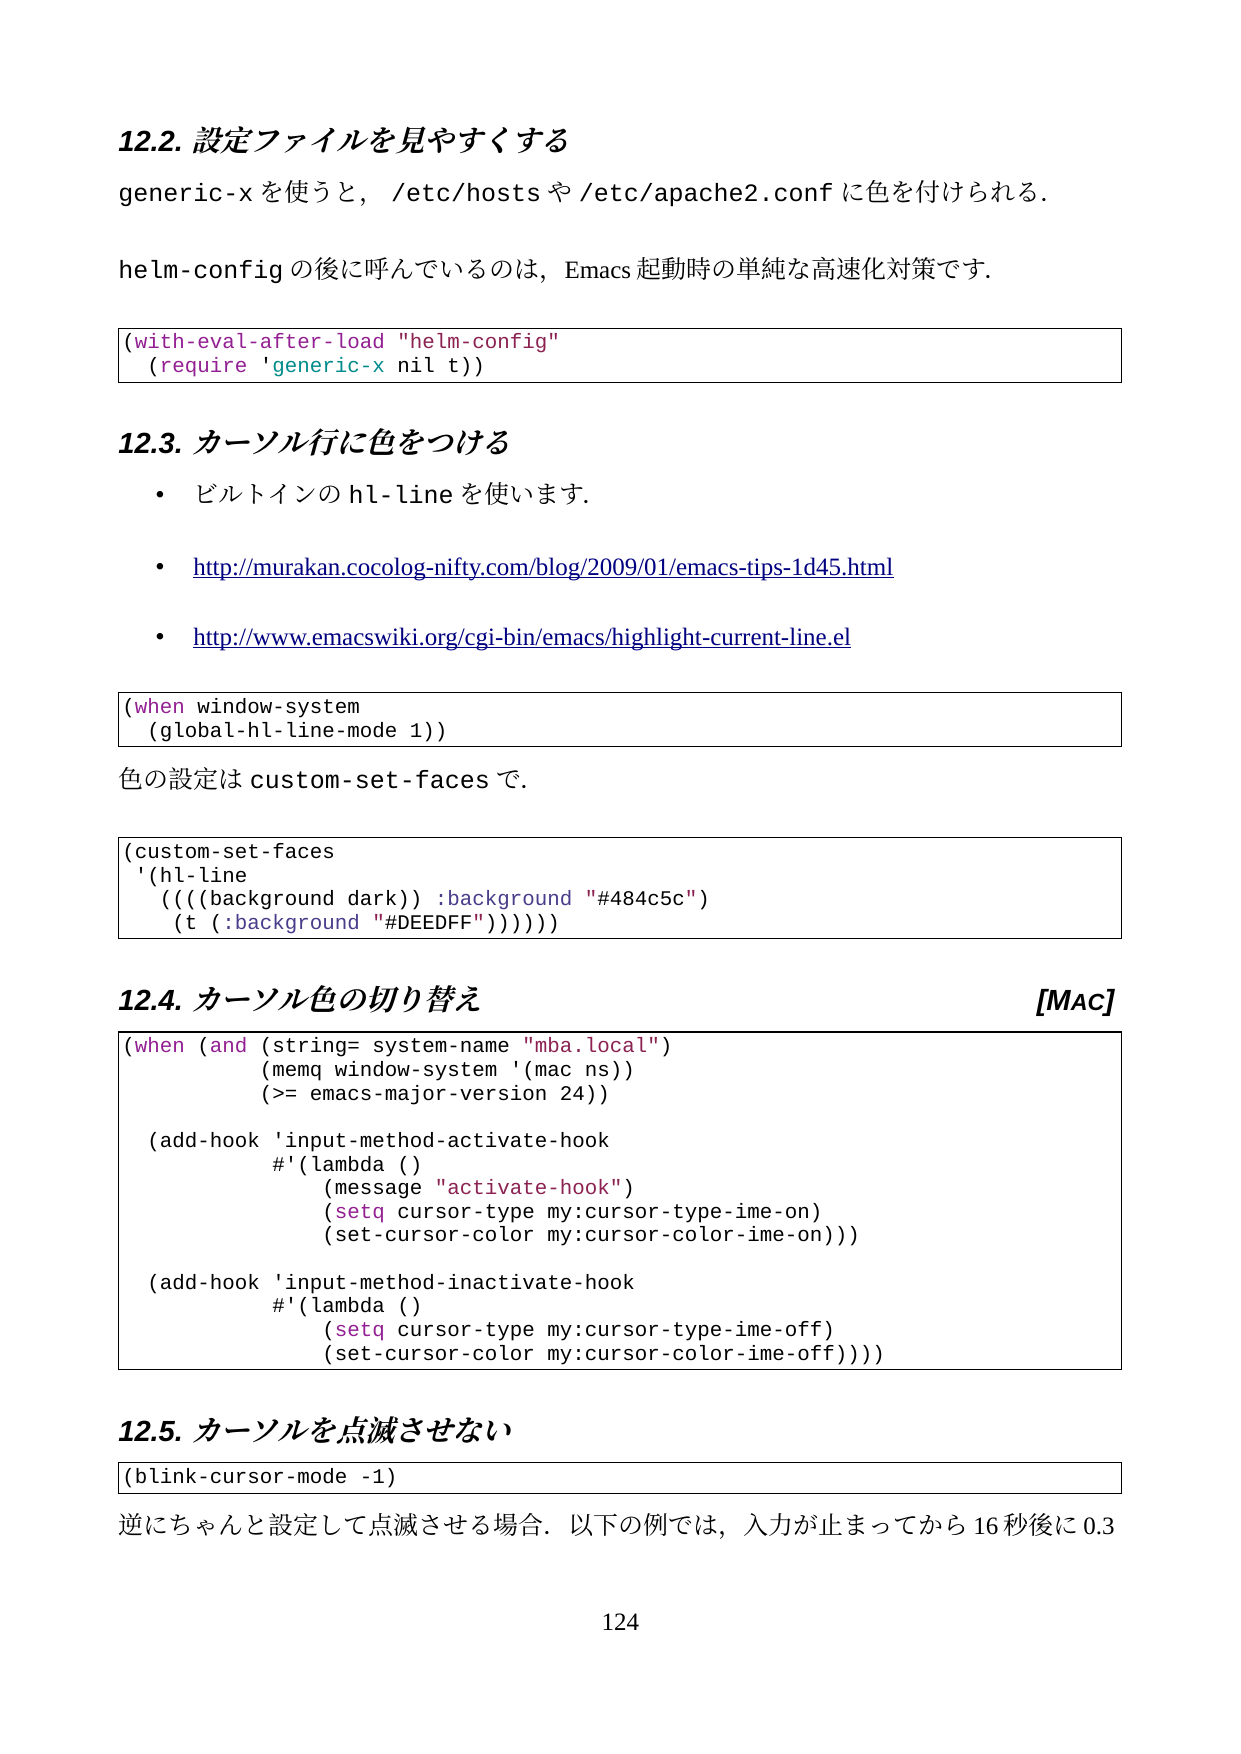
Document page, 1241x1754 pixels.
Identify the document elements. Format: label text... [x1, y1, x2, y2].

text ((((background dark)) :background "#484c5c") [119, 884, 1121, 908]
text (require 'generic-x nil t)) [119, 351, 1121, 382]
subtitle カーソル行に色をつける [118, 420, 1122, 462]
text generic-x を使うと， /etc/hosts や /etc/apache2.conf に色を付けられる． [118, 172, 1122, 237]
text (add-hook 'input-method-inactivate-hook [119, 1268, 1121, 1291]
subtitle 設定ファイルを見やすくする [118, 118, 1122, 160]
text (>= emacs-major-version 24)) [119, 1079, 1121, 1102]
text (when (and (string= system-name "mba.local") [119, 1033, 1121, 1055]
text (set-cursor-color my:cursor-color-ime-on))) [119, 1221, 1121, 1244]
text #'(lambda () [119, 1291, 1121, 1315]
text (memq window-system '(mac ns)) [119, 1055, 1121, 1079]
text (message "activate-hook") [119, 1173, 1121, 1197]
list ビルトインの hl-line を使います． [156, 474, 1122, 539]
text (t (:background "#DEEDFF")))))) [119, 908, 1121, 938]
text (set-cursor-color my:cursor-color-ime-off)))) [119, 1339, 1121, 1369]
text (add-hook 'input-method-activate-hook [119, 1126, 1121, 1149]
text '(hl-line [119, 861, 1121, 884]
subtitle カーソルを点滅させない [118, 1408, 1122, 1449]
text helm-config の後に呼んでいるのは，Emacs起動時の単純な高速化対策です． [118, 250, 1122, 315]
text (global-hl-line-mode 1)) [119, 716, 1121, 746]
list http://www.emacswiki.org/cgi-bin/emacs/highlight-current-line.el [156, 622, 1122, 679]
text 逆にちゃんと設定して点滅させる場合．以下の例では，入力が止まってから16秒後に0.3 [118, 1506, 1122, 1542]
subtitle カーソル色の切り替え [Mac] [118, 977, 1122, 1019]
list http://murakan.cocolog-nifty.com/blog/2009/01/emacs-tips-1d45.html [156, 552, 1122, 609]
text #'(lambda () [119, 1149, 1121, 1173]
text (setq cursor-type my:cursor-type-ime-on) [119, 1197, 1121, 1221]
text (blink-cursor-mode -1) [119, 1463, 1121, 1493]
text (with-eval-after-load "helm-config" [119, 329, 1121, 351]
text (custom-set-faces [119, 838, 1121, 861]
text (when window-system [119, 693, 1121, 716]
text 色の設定は custom-set-faces で． [118, 759, 1122, 824]
text (setq cursor-type my:cursor-type-ime-off) [119, 1315, 1121, 1339]
